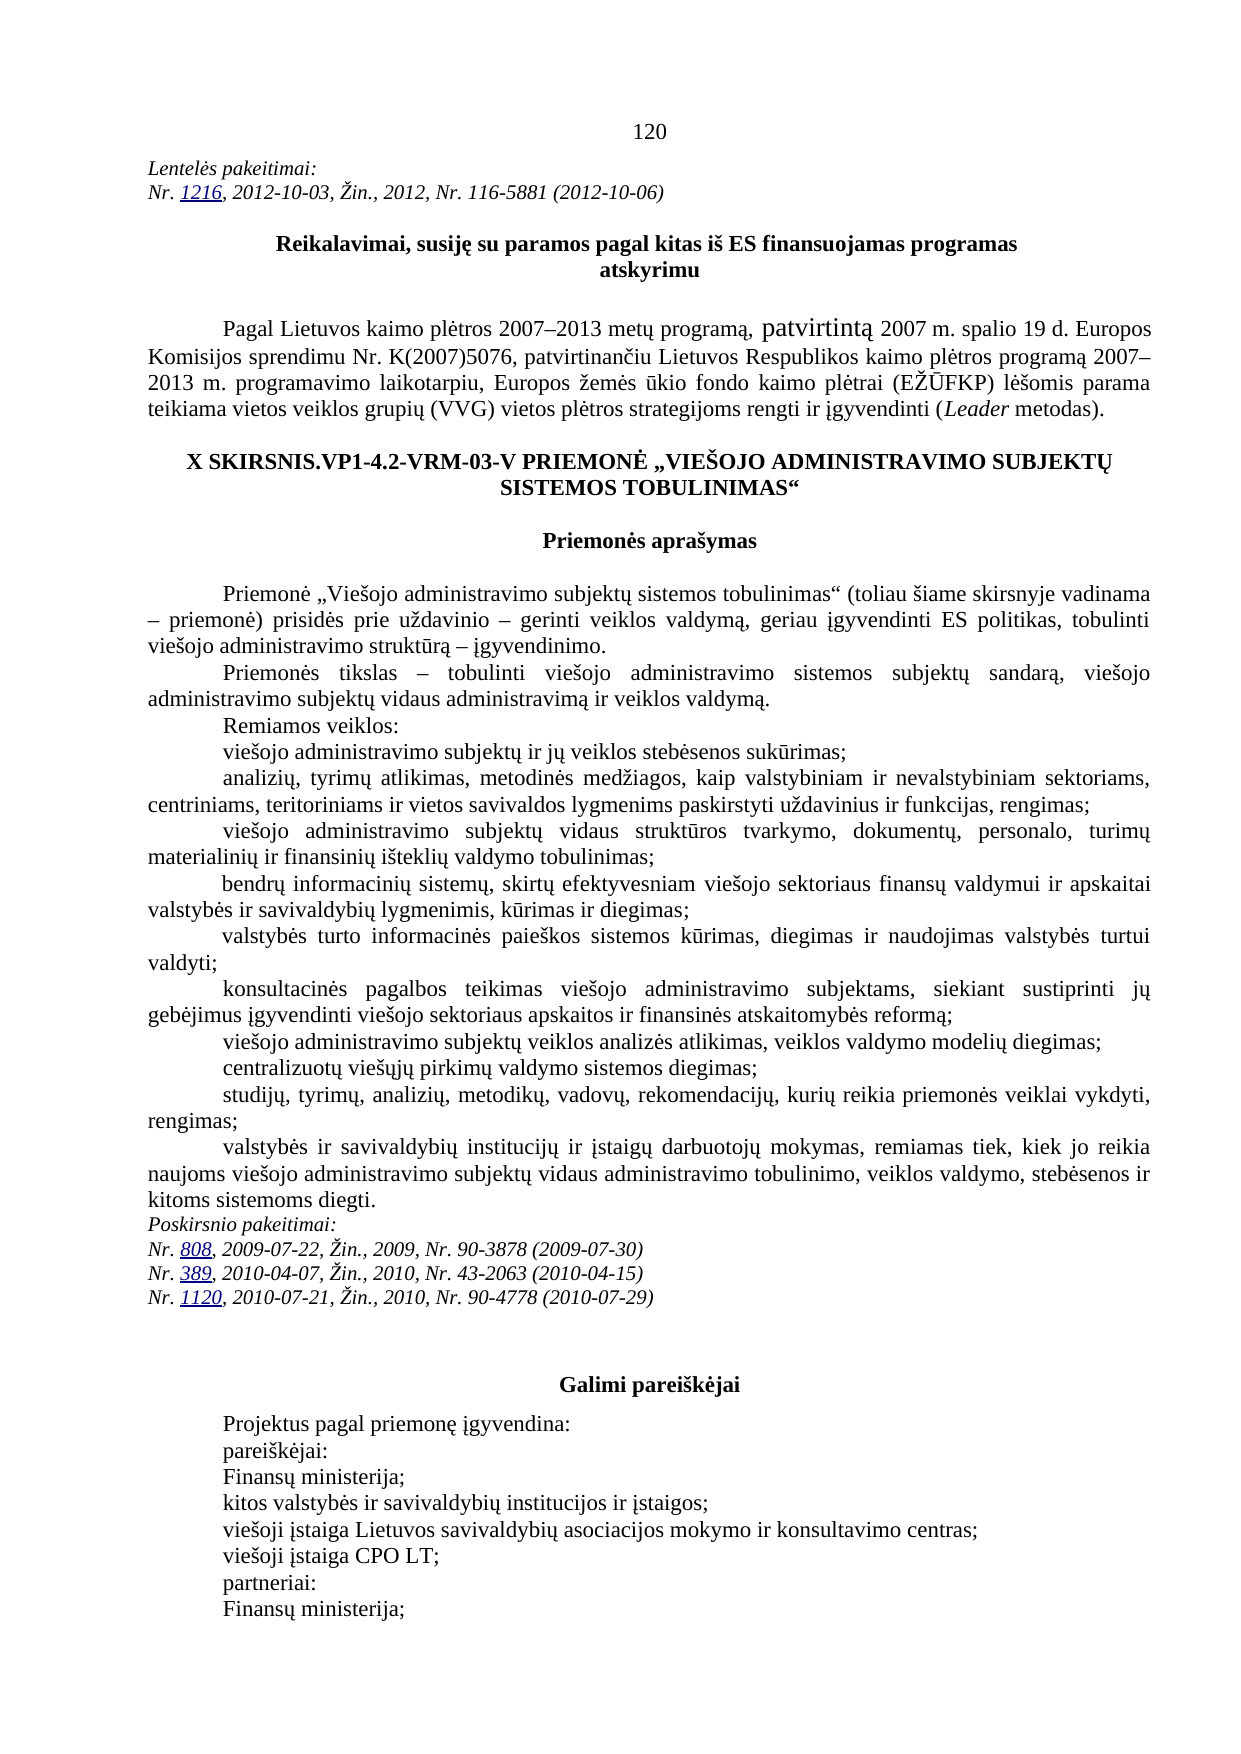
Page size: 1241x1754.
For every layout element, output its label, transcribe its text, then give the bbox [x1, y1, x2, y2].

text Priemonė „Viešojo administravimo subjektų sistemos tobulinimas“ (toliau šiame skirsnyje vadinama – priemonė) prisidės prie uždavinio – gerinti veiklos valdymą, geriau įgyvendinti ES politikas, tobulinti viešojo administravimo struktūrą – įgyvendinimo. [148, 580, 1152, 659]
text Nr. 1216, 2012-10-03, Žin., 2012, Nr. 116-5881 (2012-10-06) [148, 180, 1152, 204]
text Finansų ministerija; [148, 1595, 1152, 1621]
text Reikalavimai, susiję su paramos pagal kitas iš ES finansuojamas programas atskyrimu [148, 230, 1152, 283]
text valstybės turto informacinės paieškos sistemos kūrimas, diegimas ir naudojimas valstybės turtui valdyti; [148, 922, 1152, 975]
text Remiamos veiklos: [148, 712, 1152, 738]
text Nr. 389, 2010-04-07, Žin., 2010, Nr. 43-2063 (2010-04-15) [148, 1261, 1152, 1284]
text Nr. 1120, 2010-07-21, Žin., 2010, Nr. 90-4778 (2010-07-29) [148, 1284, 1152, 1309]
text bendrų informacinių sistemų, skirtų efektyvesniam viešojo sektoriaus finansų valdymui ir apskaitai valstybės ir savivaldybių lygmenimis, kūrimas ir diegimas; [148, 870, 1152, 922]
text Finansų ministerija; [148, 1463, 1152, 1489]
text Projektus pagal priemonę įgyvendina: [148, 1410, 1152, 1437]
text viešojo administravimo subjektų ir jų veiklos stebėsenos sukūrimas; [148, 738, 1152, 764]
text konsultacinės pagalbos teikimas viešojo administravimo subjektams, siekiant sustiprinti jų gebėjimus įgyvendinti viešojo sektoriaus apskaitos ir finansinės atskaitomybės reformą; [148, 975, 1152, 1028]
text analizių, tyrimų atlikimas, metodinės medžiagos, kaip valstybiniam ir nevalstybiniam sektoriams, centriniams, teritoriniams ir vietos savivaldos lygmenims paskirstyti uždavinius ir funkcijas, rengimas; [148, 764, 1152, 817]
text kitos valstybės ir savivaldybių institucijos ir įstaigos; [148, 1489, 1152, 1516]
text Poskirsnio pakeitimai: [148, 1212, 1152, 1236]
text studijų, tyrimų, analizių, metodikų, vadovų, rekomendacijų, kurių reikia priemonės veiklai vykdyti, rengimas; [148, 1081, 1152, 1133]
text valstybės ir savivaldybių institucijų ir įstaigų darbuotojų mokymas, remiamas tiek, kiek jo reikia naujoms viešojo administravimo subjektų vidaus administravimo tobulinimo, veiklos valdymo, stebėsenos ir kitoms sistemoms diegti. [148, 1133, 1152, 1212]
text Lentelės pakeitimai: [148, 156, 1152, 180]
text viešojo administravimo subjektų vidaus struktūros tvarkymo, dokumentų, personalo, turimų materialinių ir finansinių išteklių valdymo tobulinimas; [148, 817, 1152, 870]
text centralizuotų viešųjų pirkimų valdymo sistemos diegimas; [148, 1054, 1152, 1081]
text Priemonės aprašymas [148, 527, 1152, 553]
text pareiškėjai: [148, 1437, 1152, 1463]
text viešoji įstaiga CPO LT; [148, 1542, 1152, 1568]
text Nr. 808, 2009-07-22, Žin., 2009, Nr. 90-3878 (2009-07-30) [148, 1236, 1152, 1261]
text partneriai: [148, 1568, 1152, 1595]
text X SKIRSNIS.VP1-4.2-VRM-03-V PRIEMONĖ „VIEŠOJO ADMINISTRAVIMO SUBJEKTŲ SISTEMOS TOBULINIMAS“ [148, 448, 1152, 501]
text Pagal Lietuvos kaimo plėtros 2007–2013 metų programą, patvirtintą 2007 m. spalio 19 d. Europos Komisijos sprendimu Nr. K(2007)5076, patvirtinančiu Lietuvos Respublikos kaimo plėtros programą 2007–2013 m. programavimo laikotarpiu, Europos žemės ūkio fondo kaimo plėtrai (EŽŪFKP) lėšomis parama teikiama vietos veiklos grupių (VVG) vietos plėtros strategijoms rengti ir įgyvendinti (Leader metodas). [148, 312, 1152, 422]
text viešoji įstaiga Lietuvos savivaldybių asociacijos mokymo ir konsultavimo centras; [148, 1516, 1152, 1542]
text Galimi pareiškėjai [148, 1372, 1152, 1398]
text viešojo administravimo subjektų veiklos analizės atlikimas, veiklos valdymo modelių diegimas; [148, 1028, 1152, 1054]
text Priemonės tikslas – tobulinti viešojo administravimo sistemos subjektų sandarą, viešojo administravimo subjektų vidaus administravimą ir veiklos valdymą. [148, 659, 1152, 712]
